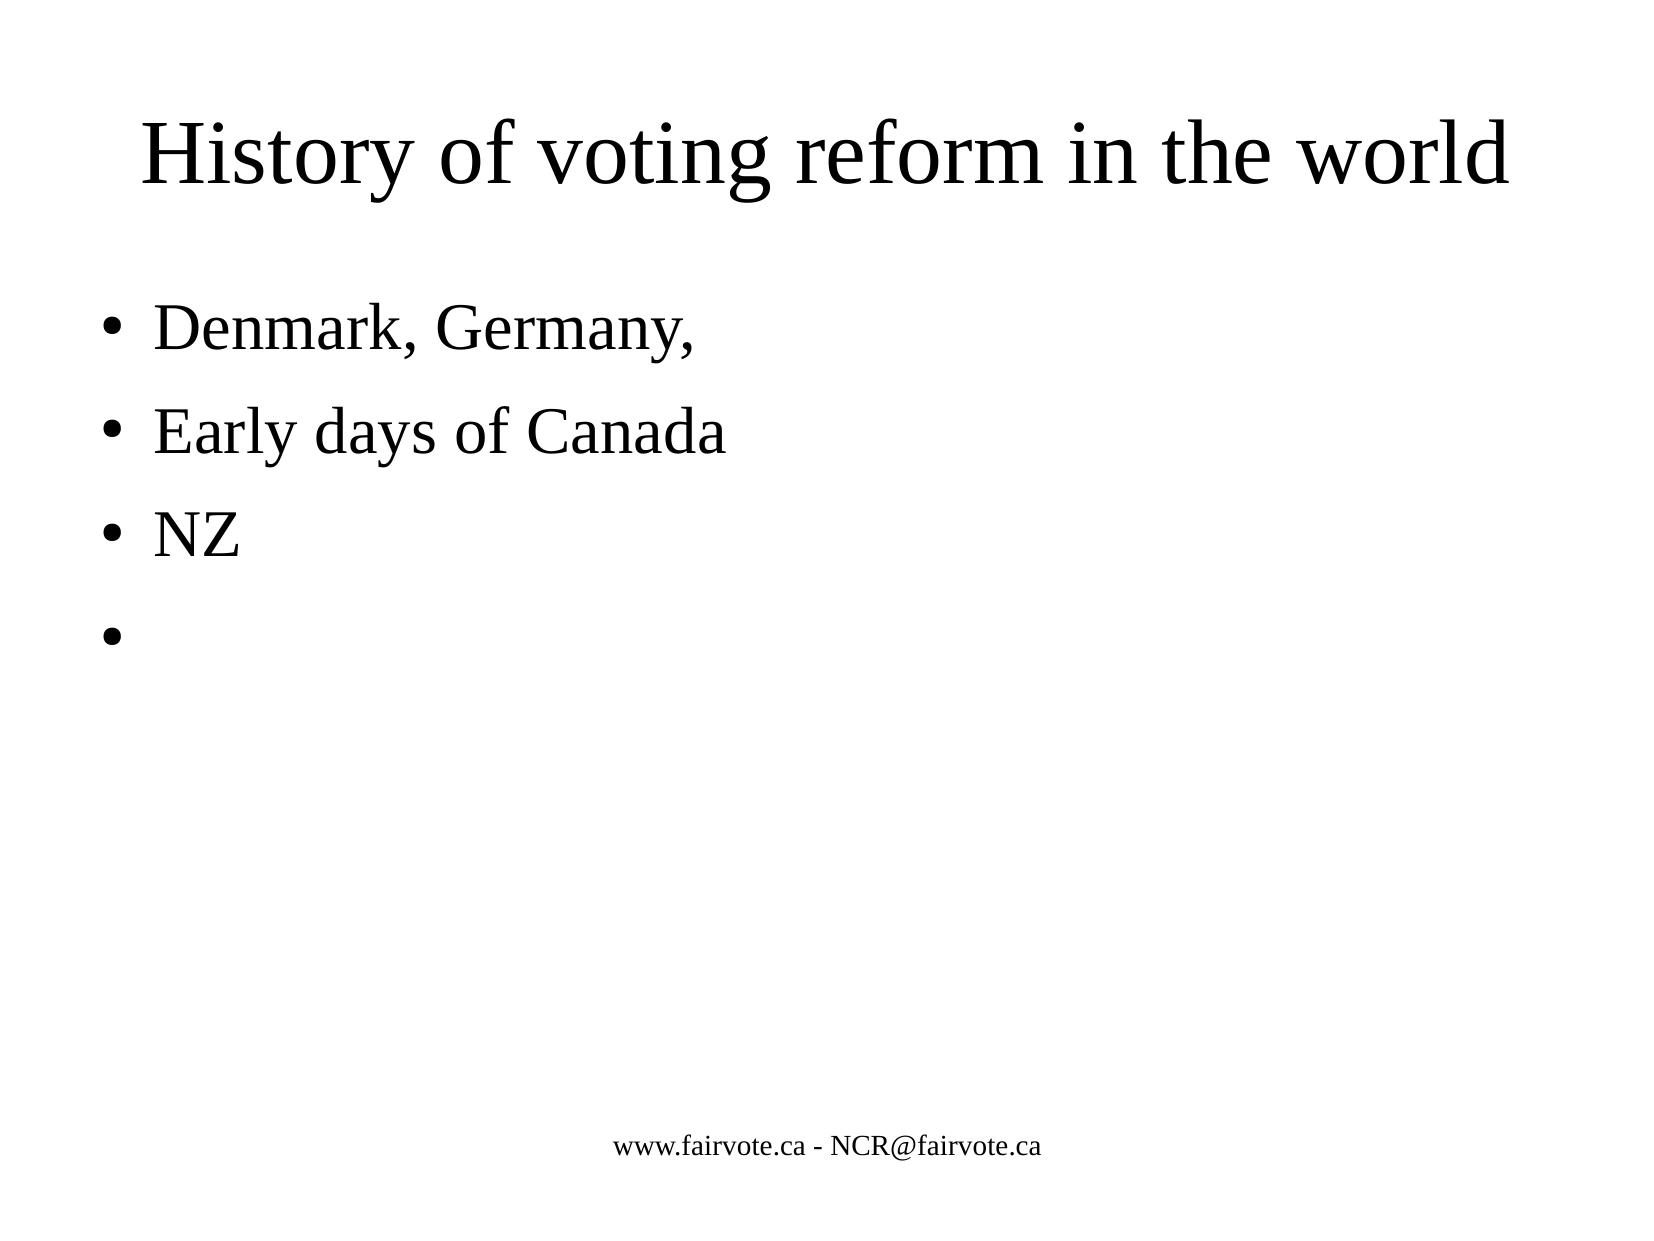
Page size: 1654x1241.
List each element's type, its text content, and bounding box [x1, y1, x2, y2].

title History of voting reform in the world [82, 49, 1571, 257]
list Denmark, Germany, Early days of Canada NZ [82, 290, 1538, 1010]
